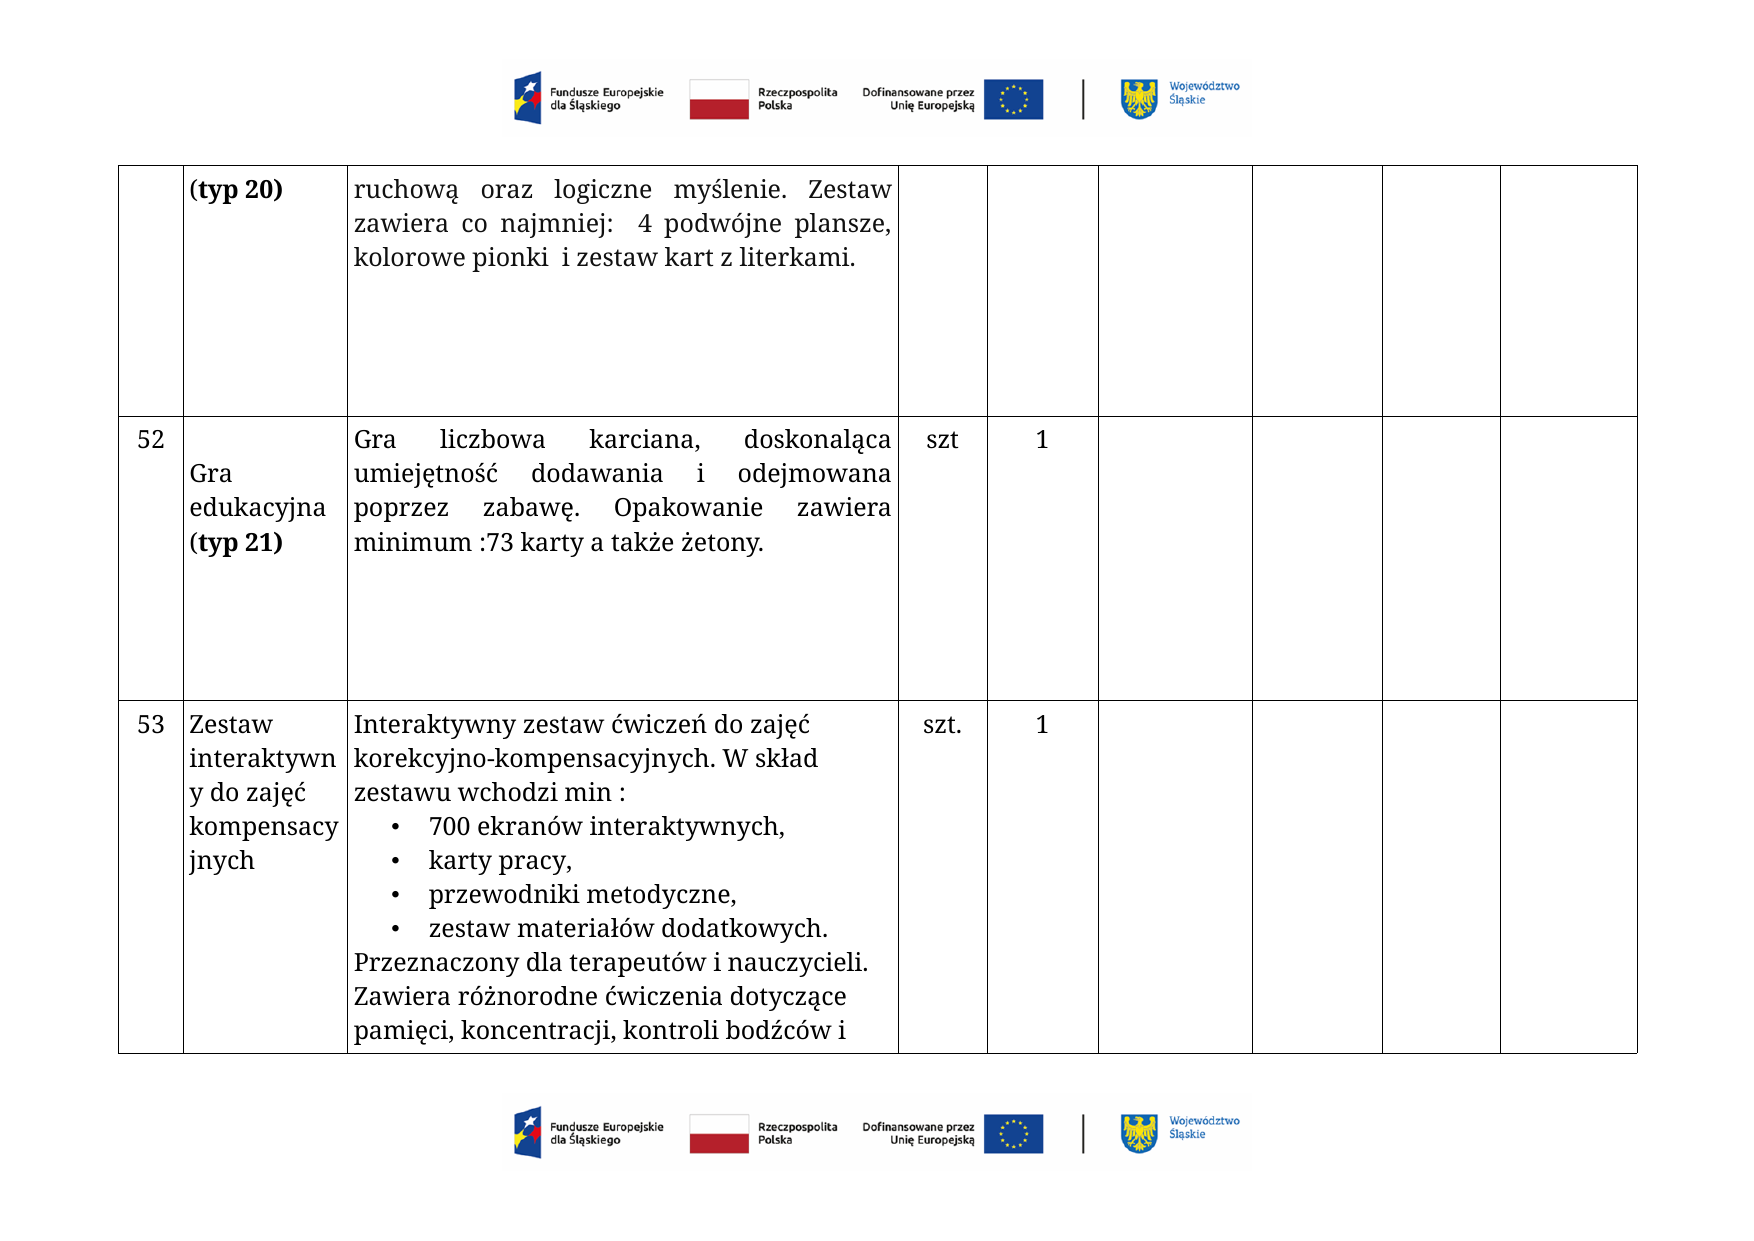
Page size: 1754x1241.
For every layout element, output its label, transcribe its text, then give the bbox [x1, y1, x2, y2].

picture [502, 59, 1252, 137]
table_cell ruchową oraz logiczne myślenie. Zestaw zawiera co najmniej: 4 podwójne plansze, kolorowe pionki i zestaw kart z literkami. [348, 166, 898, 416]
table_cell 1 [988, 701, 1098, 1053]
table_cell Gra liczbowa karciana, doskonaląca umiejętność dodawania i odejmowana poprzez zabawę. Opakowanie zawiera minimum :73 karty a także żetony. [348, 417, 898, 700]
table_cell szt [899, 417, 987, 700]
picture [502, 1093, 1252, 1171]
table_cell [1253, 417, 1382, 700]
table_cell [1099, 166, 1252, 416]
table_cell [988, 166, 1098, 416]
table_cell [119, 166, 183, 416]
table_cell [1501, 701, 1637, 1053]
table_cell Gra edukacyjna (typ 21) [184, 417, 347, 700]
table_cell Zestaw interaktywny do zajęć kompensacyjnych [184, 701, 347, 1053]
table_cell [1501, 417, 1637, 700]
table_cell szt. [899, 701, 987, 1053]
table_cell [1383, 166, 1500, 416]
table_cell [1253, 166, 1382, 416]
table_cell 52 [119, 417, 183, 700]
table_cell [1099, 417, 1252, 700]
table_cell Interaktywny zestaw ćwiczeń do zajęć korekcyjno-kompensacyjnych. W skład zestawu wchodzi min : 700 ekranów interaktywnych, karty pracy, przewodniki metodyczne, zestaw materiałów dodatkowych. Przeznaczony dla terapeutów i nauczycieli. Zawiera różnorodne ćwiczenia dotyczące pamięci, koncentracji, kontroli bodźców i [348, 701, 898, 1053]
table_cell [899, 166, 987, 416]
table_cell 1 [988, 417, 1098, 700]
table_cell [1383, 701, 1500, 1053]
table_cell [1253, 701, 1382, 1053]
table_cell [1501, 166, 1637, 416]
table_cell [1383, 417, 1500, 700]
table_cell 53 [119, 701, 183, 1053]
table_cell [1099, 701, 1252, 1053]
table_cell (typ 20) [184, 166, 347, 416]
